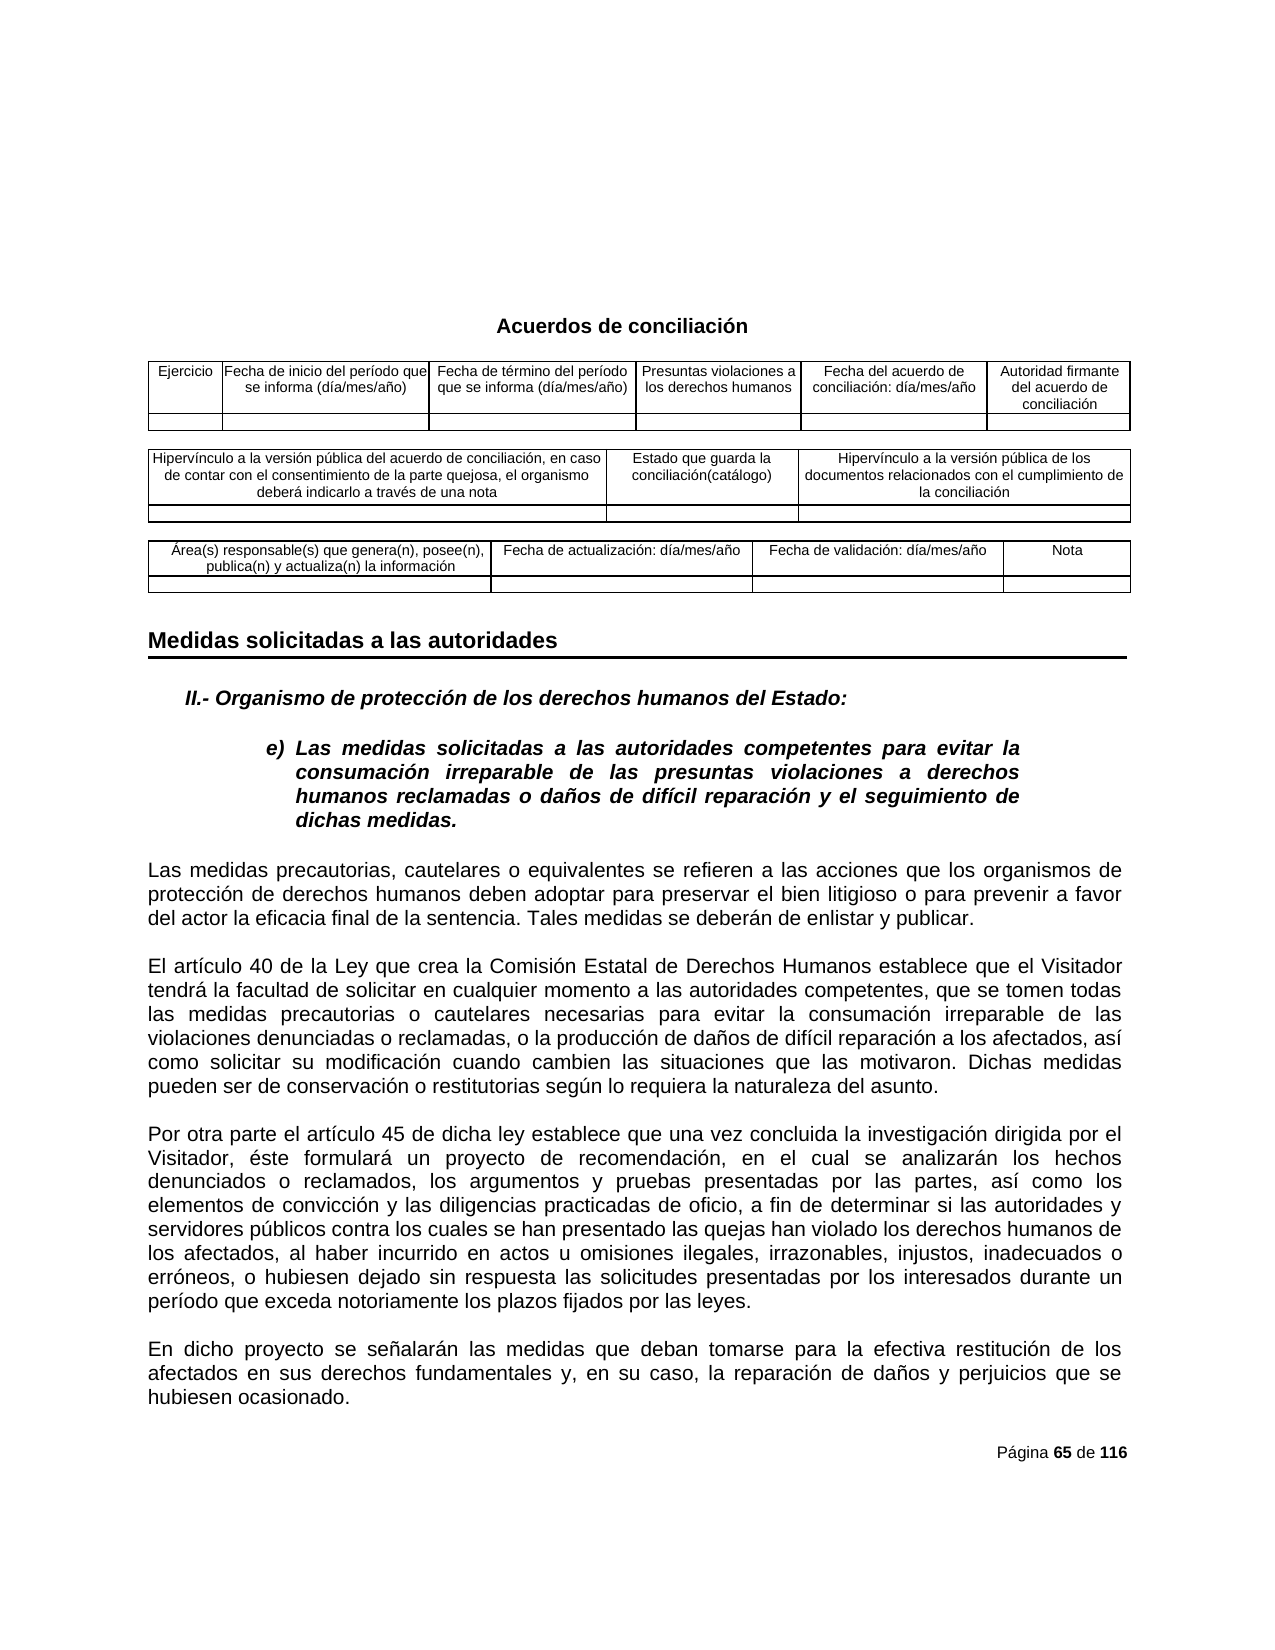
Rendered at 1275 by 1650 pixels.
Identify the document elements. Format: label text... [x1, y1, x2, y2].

table_cell [492, 577, 752, 592]
text Las medidas precautorias, cautelares o equivalentes se refieren a las acciones que los organismos de protección de derechos humanos deben adoptar para preservar el bien litigioso o para prevenir a favor del actor la eficacia final de la sentencia. Tales medidas se deberán de enlistar y publicar. [148, 858, 1124, 930]
table_cell [637, 414, 800, 429]
table_cell [149, 506, 606, 521]
table_cell [802, 414, 986, 429]
table_cell [149, 414, 222, 429]
table_cell [753, 577, 1003, 592]
table_header Fecha del acuerdo de conciliación: día/mes/año [802, 362, 986, 413]
table_header Autoridad firmante del acuerdo de conciliación [988, 362, 1129, 413]
table_cell [149, 577, 490, 592]
table_cell [430, 414, 635, 429]
table_header Hipervínculo a la versión pública del acuerdo de conciliación, en caso de contar con el consentimiento de la parte quejosa, el organismo deberá indicarlo a través de una nota [149, 450, 606, 504]
text Por otra parte el artículo 45 de dicha ley establece que una vez concluida la investigación dirigida por el Visitador, éste formulará un proyecto de recomendación, en el cual se analizarán los hechos denunciados o reclamados, los argumentos y pruebas presentadas por las partes, así como los elementos de convicción y las diligencias practicadas de oficio, a fin de determinar si las autoridades y servidores públicos contra los cuales se han presentado las quejas han violado los derechos humanos de los afectados, al haber incurrido en actos u omisiones ilegales, irrazonables, injustos, inadecuados o erróneos, o hubiesen dejado sin respuesta las solicitudes presentadas por los interesados durante un período que exceda notoriamente los plazos fijados por las leyes. [148, 1121, 1124, 1313]
table_header Presuntas violaciones a los derechos humanos [637, 362, 800, 413]
table_cell [607, 506, 798, 521]
table_header Ejercicio [149, 362, 222, 413]
table_cell [988, 414, 1129, 429]
table_header Área(s) responsable(s) que genera(n), posee(n), publica(n) y actualiza(n) la información [149, 542, 490, 575]
table_header Fecha de término del período que se informa (día/mes/año) [430, 362, 635, 413]
table_header Estado que guarda la conciliación(catálogo) [607, 450, 798, 504]
text En dicho proyecto se señalarán las medidas que deban tomarse para la efectiva restitución de los afectados en sus derechos fundamentales y, en su caso, la reparación de daños y perjuicios que se hubiesen ocasionado. [148, 1337, 1124, 1409]
table_cell [799, 506, 1130, 521]
table_header Fecha de validación: día/mes/año [753, 542, 1003, 575]
list Las medidas solicitadas a las autoridades competentes para evitar la consumación irreparable de las presuntas violaciones a derechos humanos reclamadas o daños de difícil reparación y el seguimiento de dichas medidas. [266, 736, 1023, 832]
table_header Fecha de actualización: día/mes/año [492, 542, 752, 575]
text El artículo 40 de la Ley que crea la Comisión Estatal de Derechos Humanos establece que el Visitador tendrá la facultad de solicitar en cualquier momento a las autoridades competentes, que se tomen todas las medidas precautorias o cautelares necesarias para evitar la consumación irreparable de las violaciones denunciadas o reclamadas, o la producción de daños de difícil reparación a los afectados, así como solicitar su modificación cuando cambien las situaciones que las motivaron. Dichas medidas pueden ser de conservación o restitutorias según lo requiera la naturaleza del asunto. [148, 954, 1124, 1097]
text Acuerdos de conciliación [206, 317, 1038, 338]
table_header Hipervínculo a la versión pública de los documentos relacionados con el cumplimiento de la conciliación [799, 450, 1130, 504]
table_cell [223, 414, 428, 429]
subtitle II.- Organismo de protección de los derechos humanos del Estado: [185, 685, 1039, 709]
table_cell [1004, 577, 1130, 592]
table_header Nota [1004, 542, 1130, 575]
text Medidas solicitadas a las autoridades [148, 627, 1127, 656]
table_header Fecha de inicio del período que se informa (día/mes/año) [223, 362, 428, 413]
